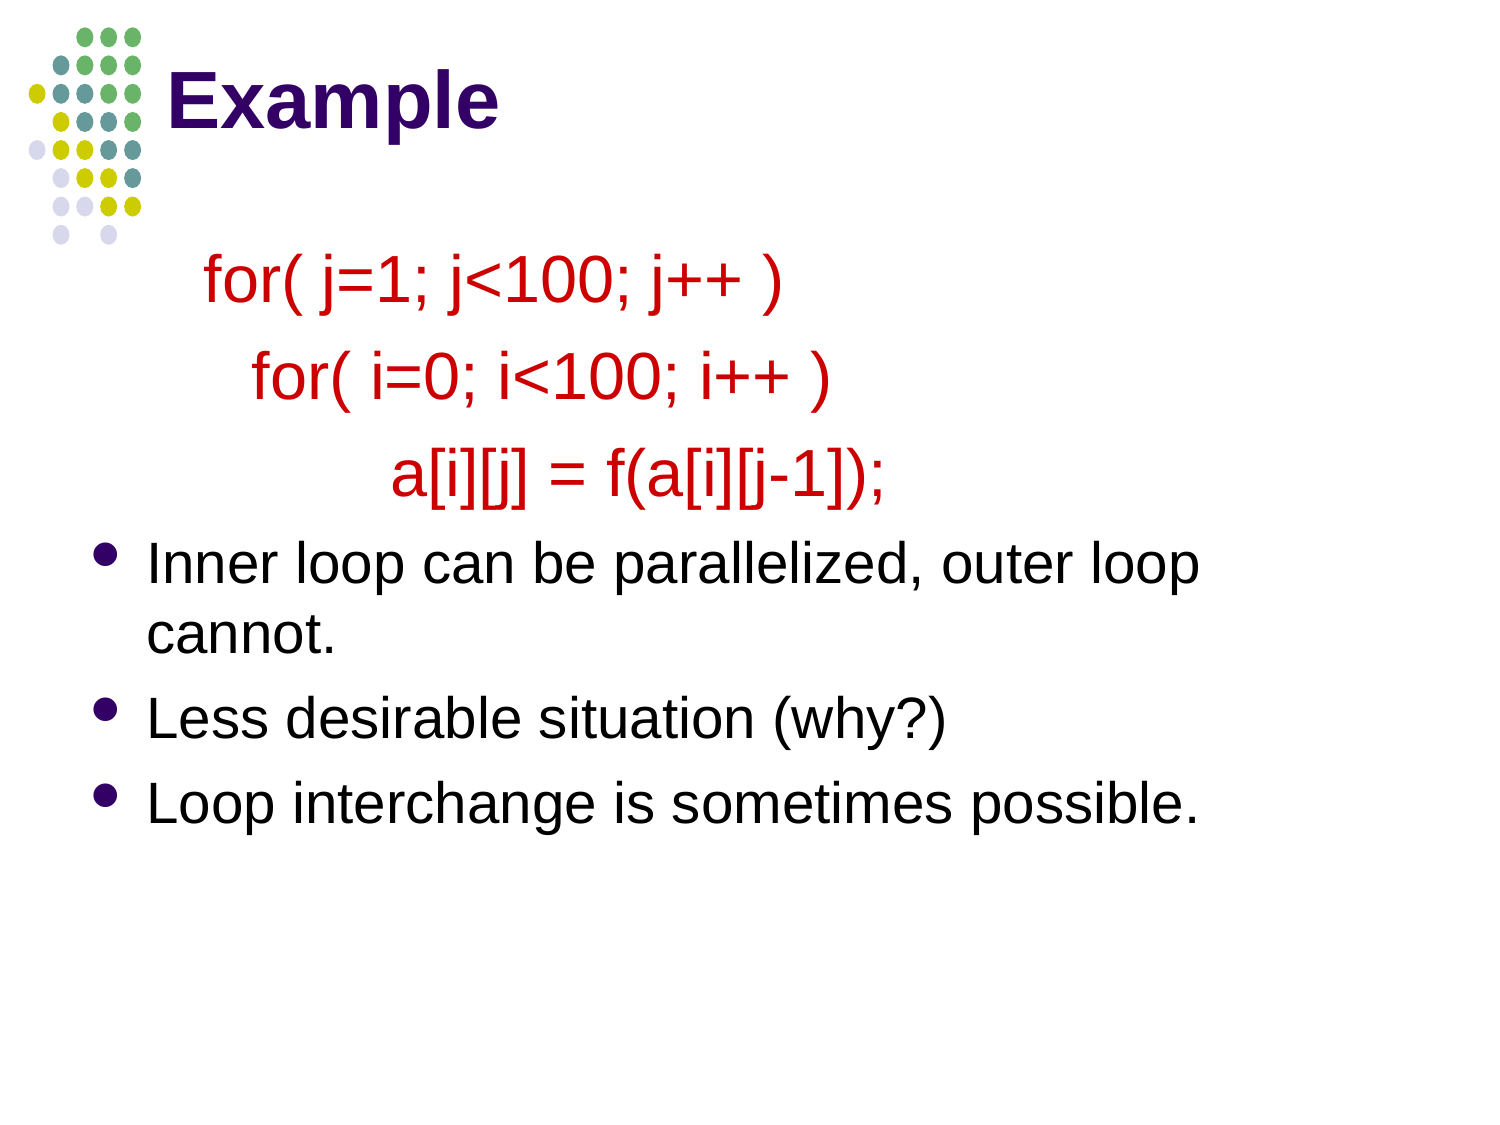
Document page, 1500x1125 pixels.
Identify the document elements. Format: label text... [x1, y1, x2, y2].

list for( j=1; j<100; j++ ) for( i=0; i<100; i++ ) a[i][j] = f(a[i][j-1]); Inner loop can be parallelized, outer loop cannot. Less desirable situation (why?) Loop interchange is sometimes possible. [75, 228, 1426, 1006]
title Example [151, 40, 1390, 176]
